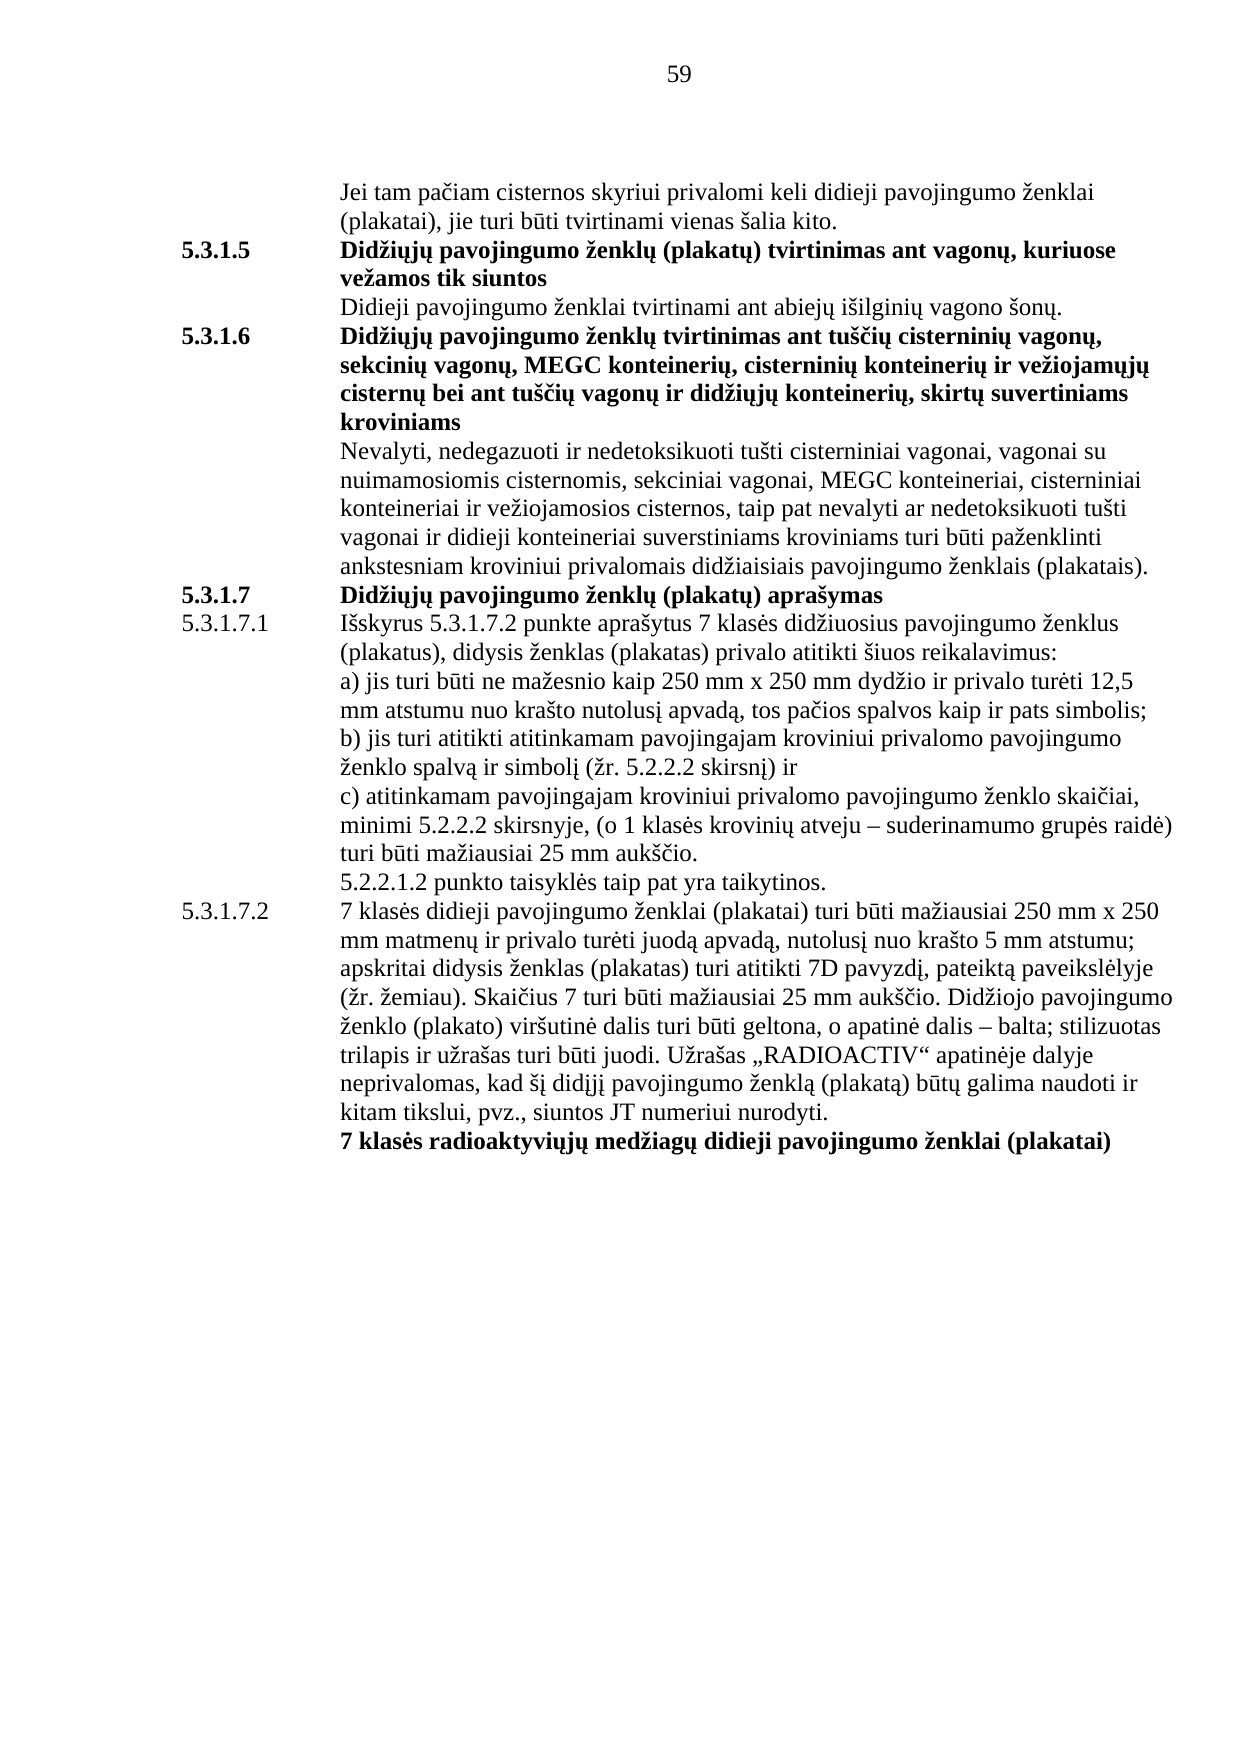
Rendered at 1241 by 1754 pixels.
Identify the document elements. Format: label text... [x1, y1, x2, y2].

table_cell [177, 436, 336, 580]
table_cell [177, 666, 336, 723]
table_cell [177, 724, 336, 781]
table_cell 5.3.1.5 [177, 235, 336, 292]
table_cell [177, 177, 336, 235]
table_cell [177, 867, 181, 896]
table_cell [177, 1126, 181, 1155]
table_cell [177, 292, 181, 321]
table_cell [177, 781, 336, 867]
table_cell [332, 292, 336, 321]
table_cell 5.3.1.7.2 [177, 896, 336, 1126]
table_cell [332, 1126, 336, 1155]
table_cell 5.3.1.6 [177, 321, 336, 436]
table_cell [332, 867, 336, 896]
table_cell 5.3.1.7.1 [177, 609, 336, 666]
